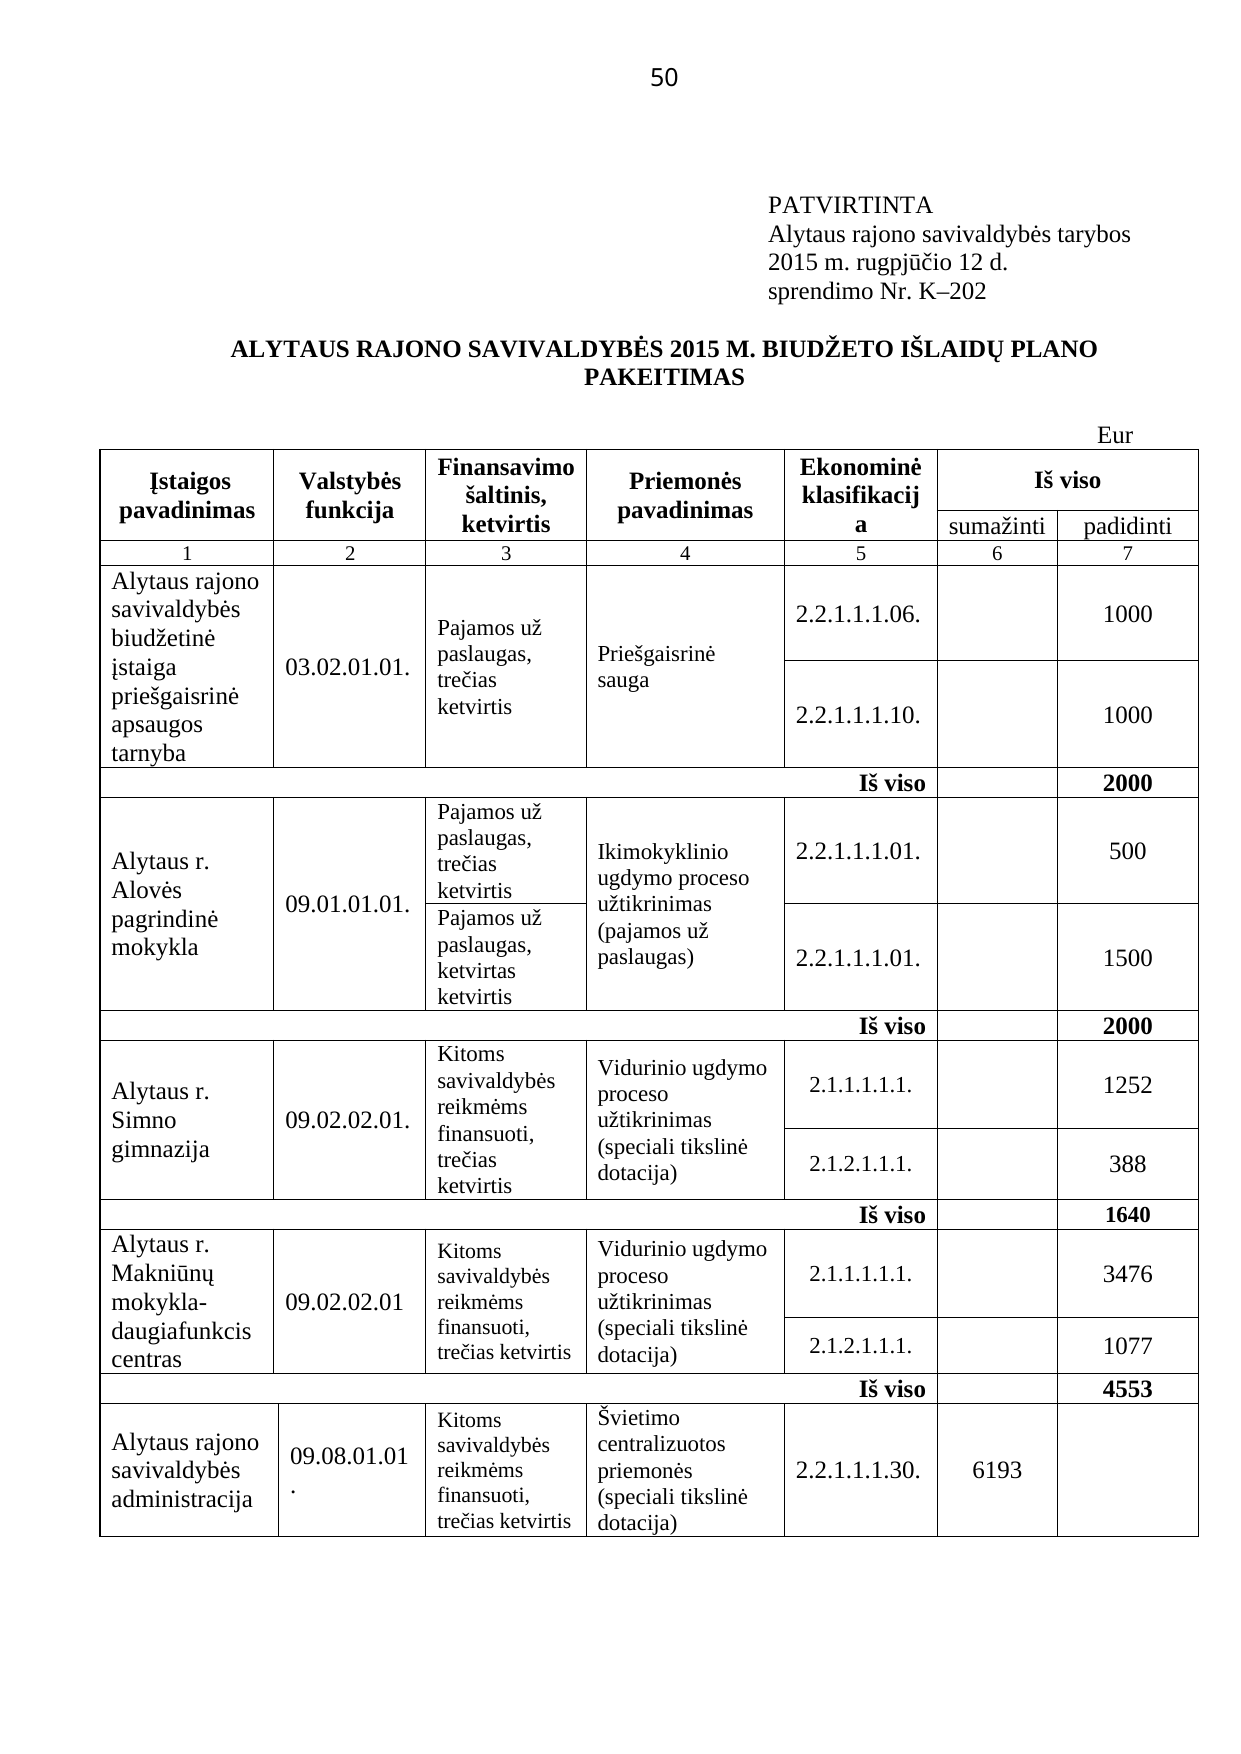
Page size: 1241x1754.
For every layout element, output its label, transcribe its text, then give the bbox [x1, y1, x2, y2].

table_cell 4553 [1058, 1374, 1198, 1403]
table_header Ekonominė klasifikacija [785, 450, 937, 539]
table_cell Alytaus rajono savivaldybės administracija [101, 1404, 278, 1536]
text Eur [823, 420, 1181, 449]
table_cell [1058, 1404, 1198, 1536]
table_cell 09.01.01.01. [274, 798, 425, 1010]
table_cell 03.02.01.01. [274, 566, 425, 767]
table_cell 2.1.2.1.1.1. [785, 1318, 937, 1373]
table_cell 388 [1058, 1129, 1198, 1199]
table_cell padidinti [1058, 511, 1198, 539]
table_cell 7 [1058, 541, 1198, 565]
table_cell [938, 1129, 1057, 1199]
table_cell 2.1.2.1.1.1. [785, 1129, 937, 1199]
table_cell Švietimo centralizuotos priemonės (speciali tikslinė dotacija) [587, 1404, 784, 1536]
table_cell [938, 1230, 1057, 1317]
table_cell Vidurinio ugdymo proceso užtikrinimas (speciali tikslinė dotacija) [587, 1041, 784, 1199]
table_cell Iš viso [101, 1374, 937, 1403]
table_cell 1640 [1058, 1200, 1198, 1228]
table_cell Alytaus r. Simno gimnazija [101, 1041, 273, 1199]
table_cell Iš viso [101, 1011, 937, 1039]
table_cell 2.2.1.1.1.06. [785, 566, 937, 660]
table_cell 2.2.1.1.1.01. [785, 904, 937, 1010]
table_cell 2.2.1.1.1.10. [785, 661, 937, 767]
table_cell Pajamos už paslaugas, trečias ketvirtis [426, 566, 586, 767]
table_header Iš viso [938, 450, 1198, 510]
table_cell 5 [785, 541, 937, 565]
table_cell Priešgaisrinė sauga [587, 566, 784, 767]
table_cell 1 [101, 541, 273, 565]
table_cell [938, 566, 1057, 660]
table_cell Iš viso [101, 768, 937, 797]
table_cell 09.02.02.01 [274, 1230, 425, 1373]
table_cell 2 [274, 541, 425, 565]
table_cell Alytaus rajono savivaldybės biudžetinė įstaiga priešgaisrinė apsaugos tarnyba [101, 566, 273, 767]
table_cell 1500 [1058, 904, 1198, 1010]
text 2015 m. rugpjūčio 12 d. [148, 247, 1181, 276]
text PATVIRTINTA [633, 190, 1181, 219]
table_cell 1000 [1058, 661, 1198, 767]
table_header Valstybės funkcija [274, 450, 425, 539]
table_cell [938, 1041, 1057, 1128]
table_cell sumažinti [938, 511, 1057, 539]
table_cell 500 [1058, 798, 1198, 903]
table_cell 1000 [1058, 566, 1198, 660]
text ALYTAUS RAJONO SAVIVALDYBĖS 2015 M. BIUDŽETO IŠLAIDŲ PLANO PAKEITIMAS [148, 334, 1181, 391]
table_cell [938, 1011, 1057, 1039]
table_cell 2.2.1.1.1.01. [785, 798, 937, 903]
table_header Priemonės pavadinimas [587, 450, 784, 539]
table_cell 2.1.1.1.1.1. [785, 1041, 937, 1128]
table_cell 6 [938, 541, 1057, 565]
table_header Įstaigos pavadinimas [101, 450, 273, 539]
table_cell [938, 661, 1057, 767]
table_cell [938, 904, 1057, 1010]
table_cell [938, 798, 1057, 903]
table_cell Pajamos už paslaugas, ketvirtas ketvirtis [426, 904, 586, 1010]
table_cell Vidurinio ugdymo proceso užtikrinimas (speciali tikslinė dotacija) [587, 1230, 784, 1373]
table_cell Iš viso [101, 1200, 937, 1228]
table_cell 3 [426, 541, 586, 565]
table_cell [938, 768, 1057, 797]
table_cell Alytaus r. Alovės pagrindinė mokykla [101, 798, 273, 1010]
table_cell Kitoms savivaldybės reikmėms finansuoti, trečias ketvirtis [426, 1041, 586, 1199]
table_cell [938, 1200, 1057, 1228]
table_cell 2.2.1.1.1.30. [785, 1404, 937, 1536]
table_cell 3476 [1058, 1230, 1198, 1317]
table_cell 4 [587, 541, 784, 565]
table_cell Ikimokyklinio ugdymo proceso užtikrinimas (pajamos už paslaugas) [587, 798, 784, 1010]
table_cell 1077 [1058, 1318, 1198, 1373]
table_header Finansavimo šaltinis, ketvirtis [426, 450, 586, 539]
table_cell Kitoms savivaldybės reikmėms finansuoti, trečias ketvirtis [426, 1230, 586, 1373]
table_cell 2.1.1.1.1.1. [785, 1230, 937, 1317]
table_cell 1252 [1058, 1041, 1198, 1128]
table_cell Pajamos už paslaugas, trečias ketvirtis [426, 798, 586, 903]
table_cell 2000 [1058, 768, 1198, 797]
table_cell Kitoms savivaldybės reikmėms finansuoti, trečias ketvirtis [426, 1404, 586, 1536]
table_cell 09.08.01.01. [279, 1404, 425, 1536]
text sprendimo Nr. K–202 [148, 276, 1181, 305]
table_cell 09.02.02.01. [274, 1041, 425, 1199]
table_cell [938, 1318, 1057, 1373]
table_cell 6193 [938, 1404, 1057, 1536]
table_cell Alytaus r. Makniūnų mokykla-daugiafunkcis centras [101, 1230, 273, 1373]
text Alytaus rajono savivaldybės tarybos [148, 219, 1181, 247]
table_cell [938, 1374, 1057, 1403]
table_cell 2000 [1058, 1011, 1198, 1039]
